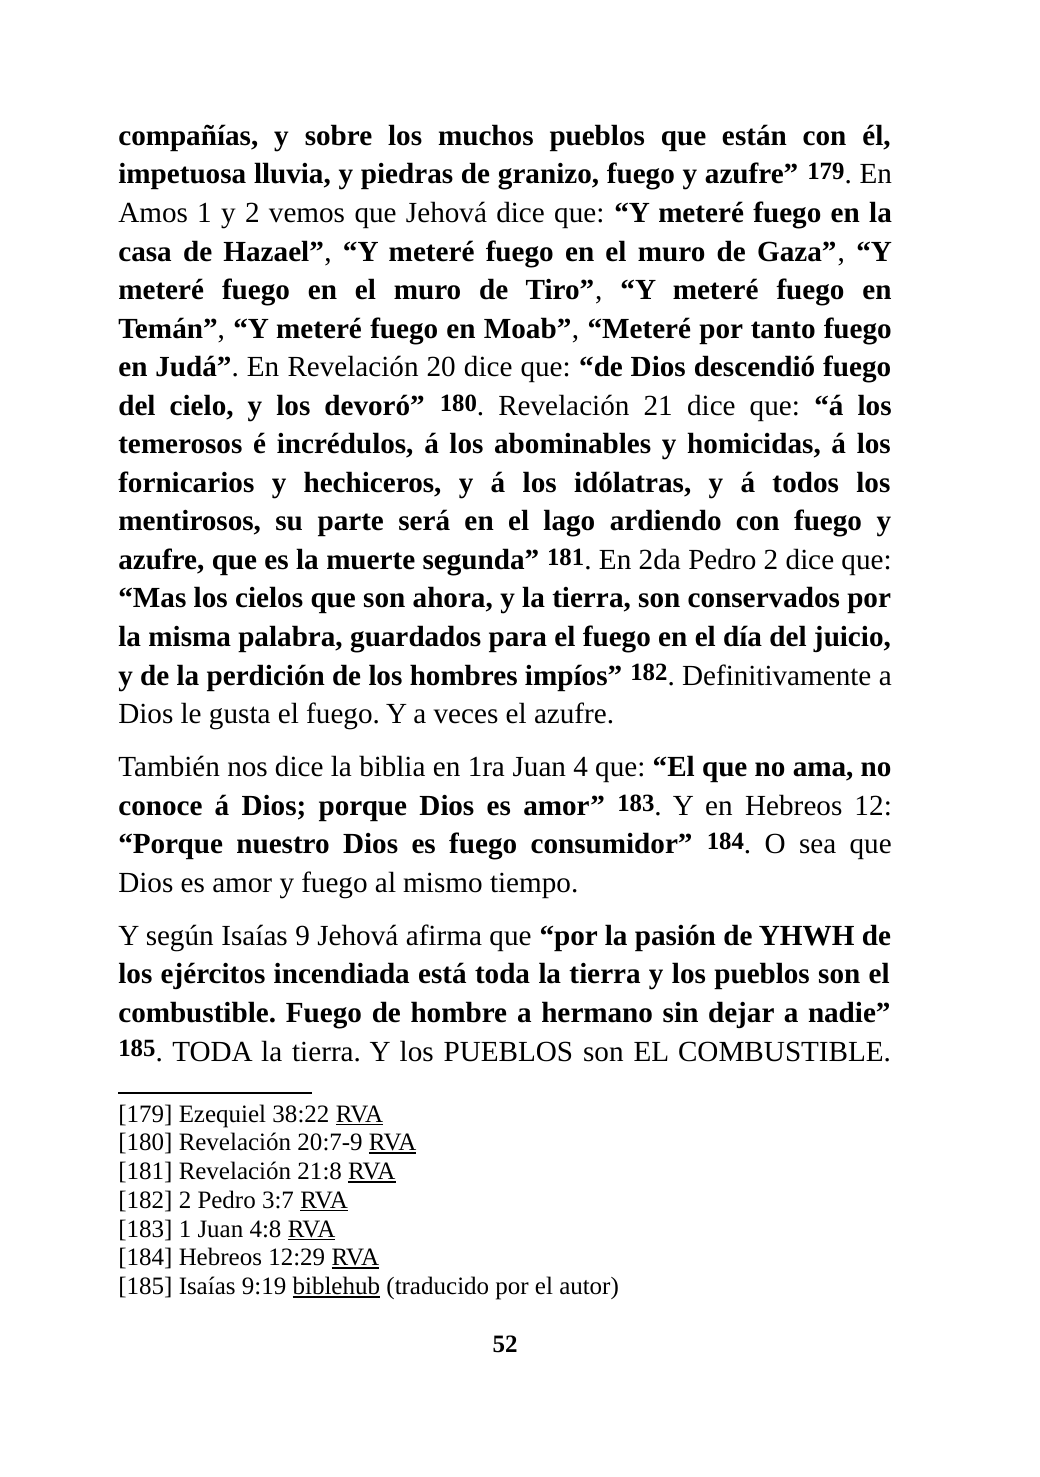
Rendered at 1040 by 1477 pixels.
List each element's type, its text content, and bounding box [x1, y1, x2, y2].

text Revelación 20:7-9 RVA [118, 1127, 892, 1156]
text Hebreos 12:29 RVA [118, 1242, 892, 1271]
text Revelación 21:8 RVA [118, 1156, 892, 1185]
text compañías, y sobre los muchos pueblos que están con él, impetuosa lluvia, y piedras de granizo, fuego y azufre” . En Amos 1 y 2 vemos que Jehová dice que: “Y meteré fuego en la casa de Hazael”, “Y meteré fuego en el muro de Gaza”, “Y meteré fuego en el muro de Tiro”, “Y meteré fuego en Temán”, “Y meteré fuego en Moab”, “Meteré por tanto fuego en Judá”. En Revelación 20 dice que: “de Dios descendió fuego del cielo, y los devoró” . Revelación 21 dice que: “á los temerosos é incrédulos, á los abominables y homicidas, á los fornicarios y hechiceros, y á los idólatras, y á todos los mentirosos, su parte será en el lago ardiendo con fuego y azufre, que es la muerte segunda” . En 2da Pedro 2 dice que: “Mas los cielos que son ahora, y la tierra, son conservados por la misma palabra, guardados para el fuego en el día del juicio, y de la perdición de los hombres impíos” . Definitivamente a Dios le gusta el fuego. Y a veces el azufre. [118, 118, 892, 730]
text También nos dice la biblia en 1ra Juan 4 que: “El que no ama, no conoce á Dios; porque Dios es amor” . Y en Hebreos 12: “Porque nuestro Dios es fuego consumidor” . O sea que Dios es amor y fuego al mismo tiempo. [118, 749, 892, 898]
text 1 Juan 4:8 RVA [118, 1214, 892, 1242]
text Isaías 9:19 biblehub (traducido por el autor) [118, 1271, 892, 1300]
text Ezequiel 38:22 RVA [118, 1099, 892, 1127]
text Y según Isaías 9 Jehová afirma que “por la pasión de YHWH de los ejércitos incendiada está toda la tierra y los pueblos son el combustible. Fuego de hombre a hermano sin dejar a nadie” . TODA la tierra. Y los PUEBLOS son EL COMBUSTIBLE. [118, 918, 892, 1067]
text 2 Pedro 3:7 RVA [118, 1185, 892, 1214]
